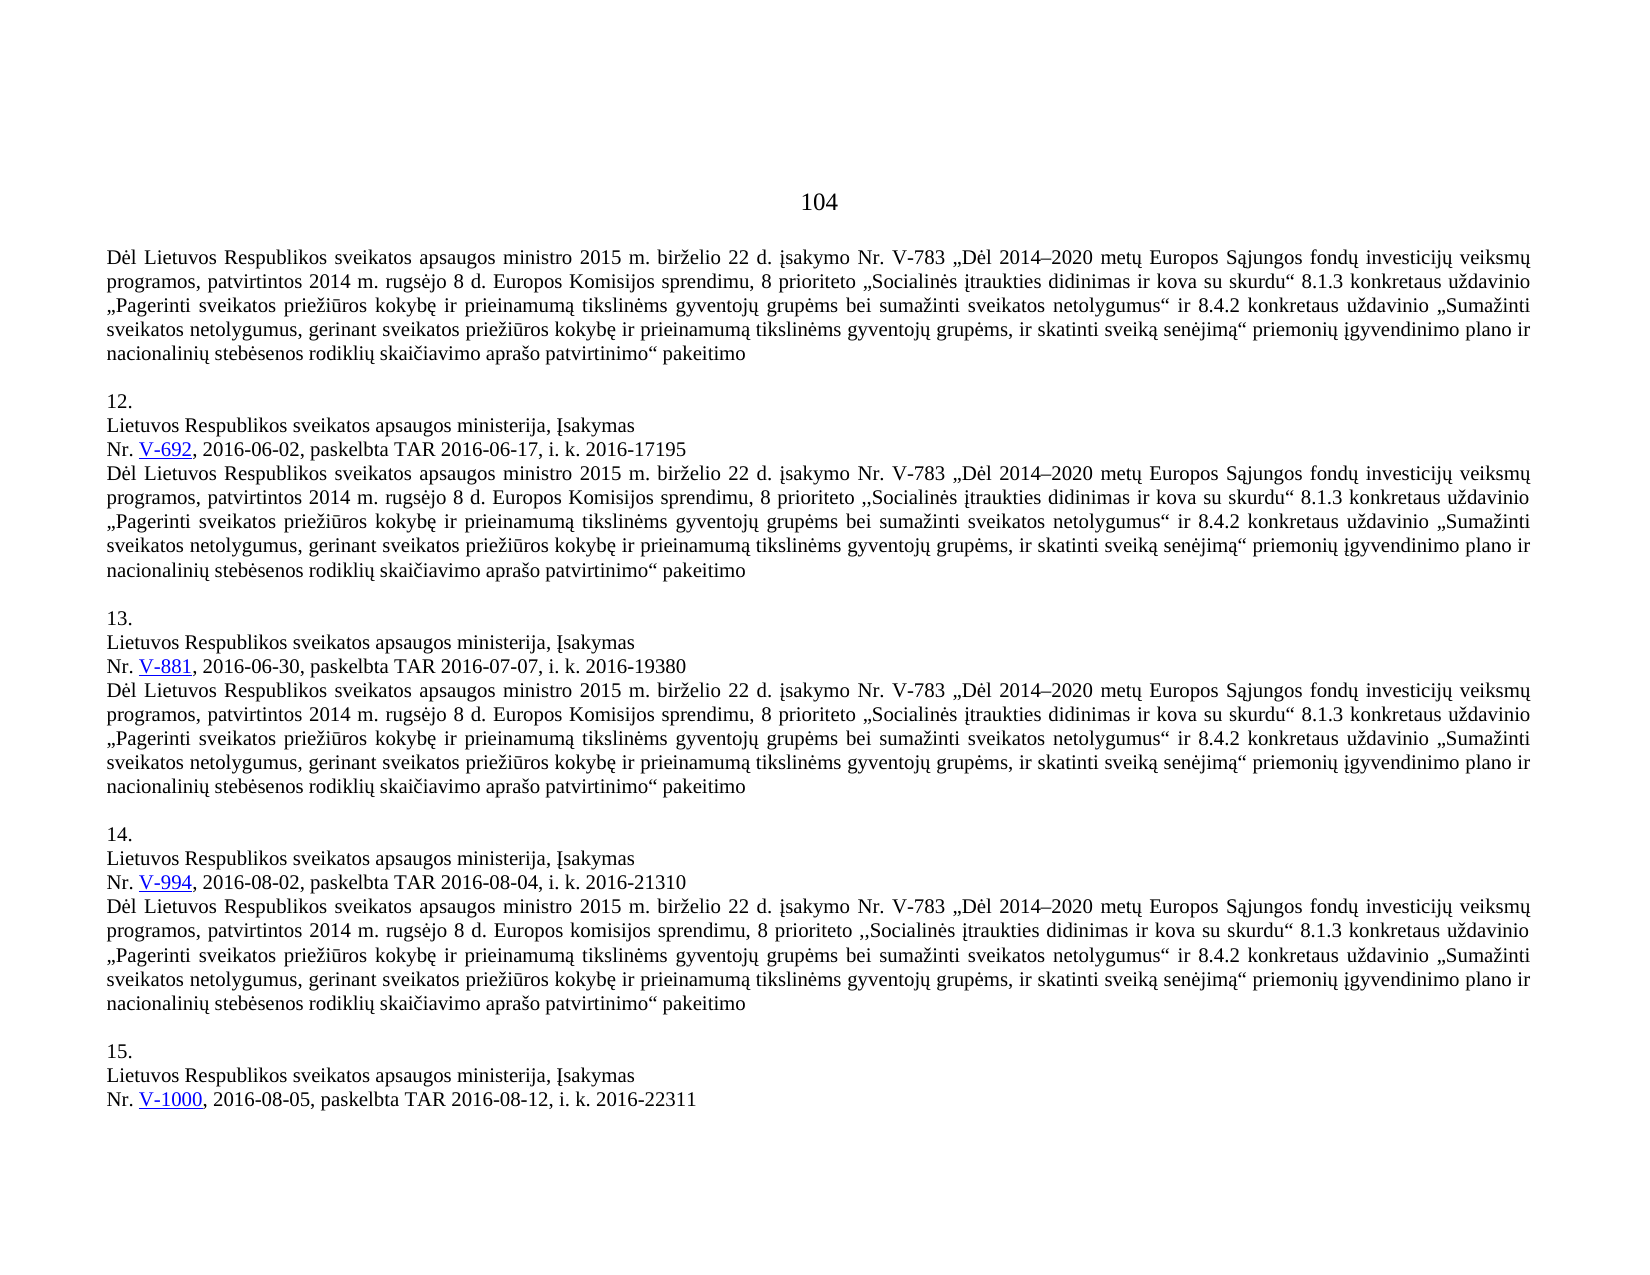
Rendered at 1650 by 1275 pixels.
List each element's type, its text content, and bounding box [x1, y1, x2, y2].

text Lietuvos Respublikos sveikatos apsaugos ministerija, Įsakymas [106, 413, 1532, 437]
text Nr. V-881, 2016-06-30, paskelbta TAR 2016-07-07, i. k. 2016-19380 [106, 654, 1532, 678]
text Nr. V-692, 2016-06-02, paskelbta TAR 2016-06-17, i. k. 2016-17195 [106, 437, 1532, 461]
text 14. [106, 822, 1532, 846]
text Dėl Lietuvos Respublikos sveikatos apsaugos ministro 2015 m. birželio 22 d. įsakymo Nr. V-783 „Dėl 2014–2020 metų Europos Sąjungos fondų investicijų veiksmų programos, patvirtintos 2014 m. rugsėjo 8 d. Europos komisijos sprendimu, 8 prioriteto ,,Socialinės įtraukties didinimas ir kova su skurdu“ 8.1.3 konkretaus uždavinio „Pagerinti sveikatos priežiūros kokybę ir prieinamumą tikslinėms gyventojų grupėms bei sumažinti sveikatos netolygumus“ ir 8.4.2 konkretaus uždavinio „Sumažinti sveikatos netolygumus, gerinant sveikatos priežiūros kokybę ir prieinamumą tikslinėms gyventojų grupėms, ir skatinti sveiką senėjimą“ priemonių įgyvendinimo plano ir nacionalinių stebėsenos rodiklių skaičiavimo aprašo patvirtinimo“ pakeitimo [106, 894, 1532, 1015]
text Dėl Lietuvos Respublikos sveikatos apsaugos ministro 2015 m. birželio 22 d. įsakymo Nr. V-783 „Dėl 2014–2020 metų Europos Sąjungos fondų investicijų veiksmų programos, patvirtintos 2014 m. rugsėjo 8 d. Europos Komisijos sprendimu, 8 prioriteto „Socialinės įtraukties didinimas ir kova su skurdu“ 8.1.3 konkretaus uždavinio „Pagerinti sveikatos priežiūros kokybę ir prieinamumą tikslinėms gyventojų grupėms bei sumažinti sveikatos netolygumus“ ir 8.4.2 konkretaus uždavinio „Sumažinti sveikatos netolygumus, gerinant sveikatos priežiūros kokybę ir prieinamumą tikslinėms gyventojų grupėms, ir skatinti sveiką senėjimą“ priemonių įgyvendinimo plano ir nacionalinių stebėsenos rodiklių skaičiavimo aprašo patvirtinimo“ pakeitimo [106, 678, 1532, 798]
text Nr. V-994, 2016-08-02, paskelbta TAR 2016-08-04, i. k. 2016-21310 [106, 870, 1532, 894]
text Nr. V-1000, 2016-08-05, paskelbta TAR 2016-08-12, i. k. 2016-22311 [106, 1087, 1532, 1111]
text Lietuvos Respublikos sveikatos apsaugos ministerija, Įsakymas [106, 1063, 1532, 1087]
text 12. [106, 389, 1532, 413]
text Lietuvos Respublikos sveikatos apsaugos ministerija, Įsakymas [106, 846, 1532, 870]
text 13. [106, 606, 1532, 630]
text Lietuvos Respublikos sveikatos apsaugos ministerija, Įsakymas [106, 630, 1532, 654]
text 15. [106, 1039, 1532, 1063]
text Dėl Lietuvos Respublikos sveikatos apsaugos ministro 2015 m. birželio 22 d. įsakymo Nr. V-783 „Dėl 2014–2020 metų Europos Sąjungos fondų investicijų veiksmų programos, patvirtintos 2014 m. rugsėjo 8 d. Europos Komisijos sprendimu, 8 prioriteto „Socialinės įtraukties didinimas ir kova su skurdu“ 8.1.3 konkretaus uždavinio „Pagerinti sveikatos priežiūros kokybę ir prieinamumą tikslinėms gyventojų grupėms bei sumažinti sveikatos netolygumus“ ir 8.4.2 konkretaus uždavinio „Sumažinti sveikatos netolygumus, gerinant sveikatos priežiūros kokybę ir prieinamumą tikslinėms gyventojų grupėms, ir skatinti sveiką senėjimą“ priemonių įgyvendinimo plano ir nacionalinių stebėsenos rodiklių skaičiavimo aprašo patvirtinimo“ pakeitimo [106, 245, 1532, 365]
text Dėl Lietuvos Respublikos sveikatos apsaugos ministro 2015 m. birželio 22 d. įsakymo Nr. V-783 „Dėl 2014–2020 metų Europos Sąjungos fondų investicijų veiksmų programos, patvirtintos 2014 m. rugsėjo 8 d. Europos Komisijos sprendimu, 8 prioriteto ,,Socialinės įtraukties didinimas ir kova su skurdu“ 8.1.3 konkretaus uždavinio „Pagerinti sveikatos priežiūros kokybę ir prieinamumą tikslinėms gyventojų grupėms bei sumažinti sveikatos netolygumus“ ir 8.4.2 konkretaus uždavinio „Sumažinti sveikatos netolygumus, gerinant sveikatos priežiūros kokybę ir prieinamumą tikslinėms gyventojų grupėms, ir skatinti sveiką senėjimą“ priemonių įgyvendinimo plano ir nacionalinių stebėsenos rodiklių skaičiavimo aprašo patvirtinimo“ pakeitimo [106, 461, 1532, 582]
